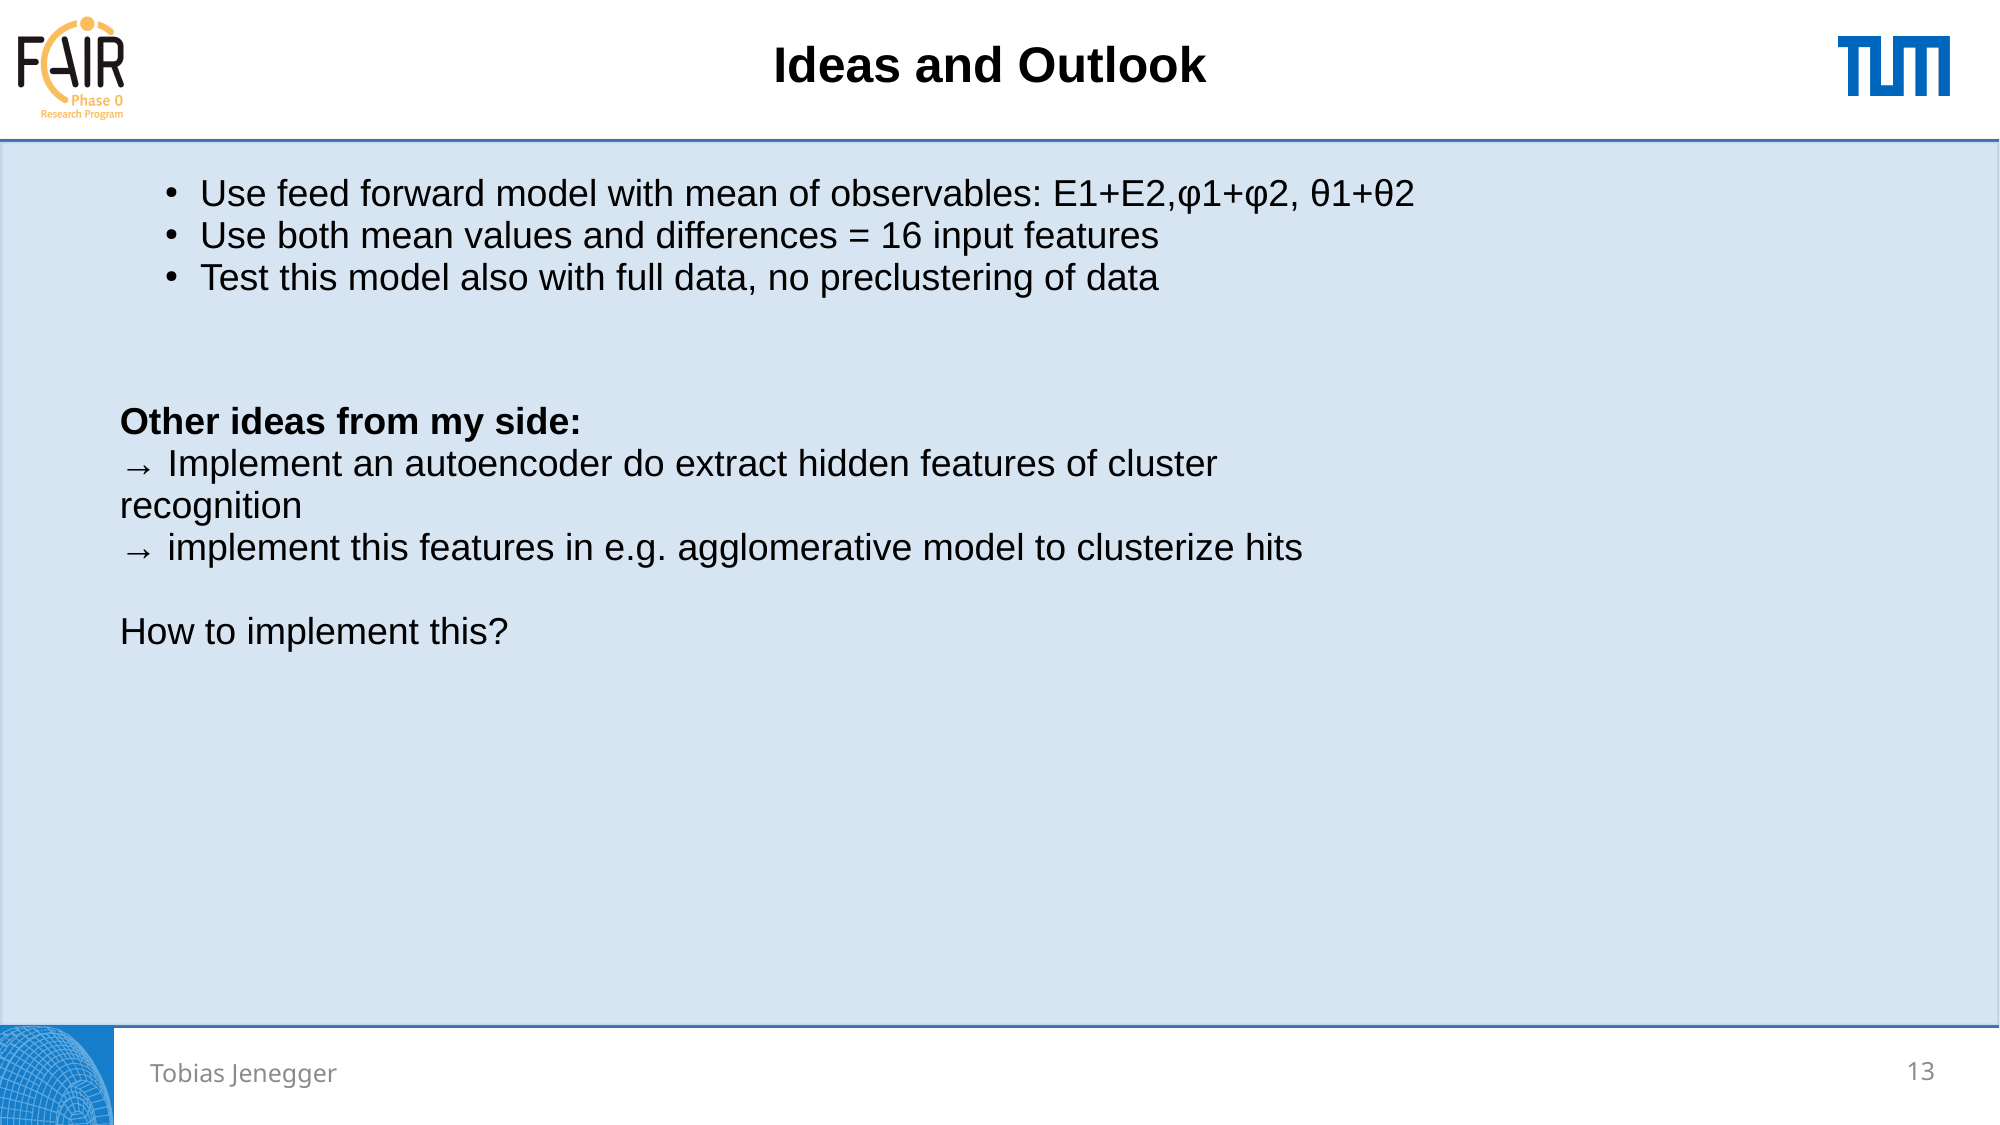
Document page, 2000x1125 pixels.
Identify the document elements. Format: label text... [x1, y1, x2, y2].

picture [0, 1025, 114, 1125]
picture [15, 15, 142, 120]
text_box Use feed forward model with mean of observables: E1+E2,φ1+φ2, θ1+θ2 Use both mean values and differences = 16 input features Test this model also with full data, no preclustering of data [150, 164, 1876, 306]
picture [1838, 36, 1950, 96]
text_box Other ideas from my side: → Implement an autoencoder do extract hidden features of cluster recognition → implement this features in e.g. agglomerative model to clusterize hits How to implement this? [105, 393, 1321, 661]
text_box Ideas and Outlook [435, 29, 1546, 101]
